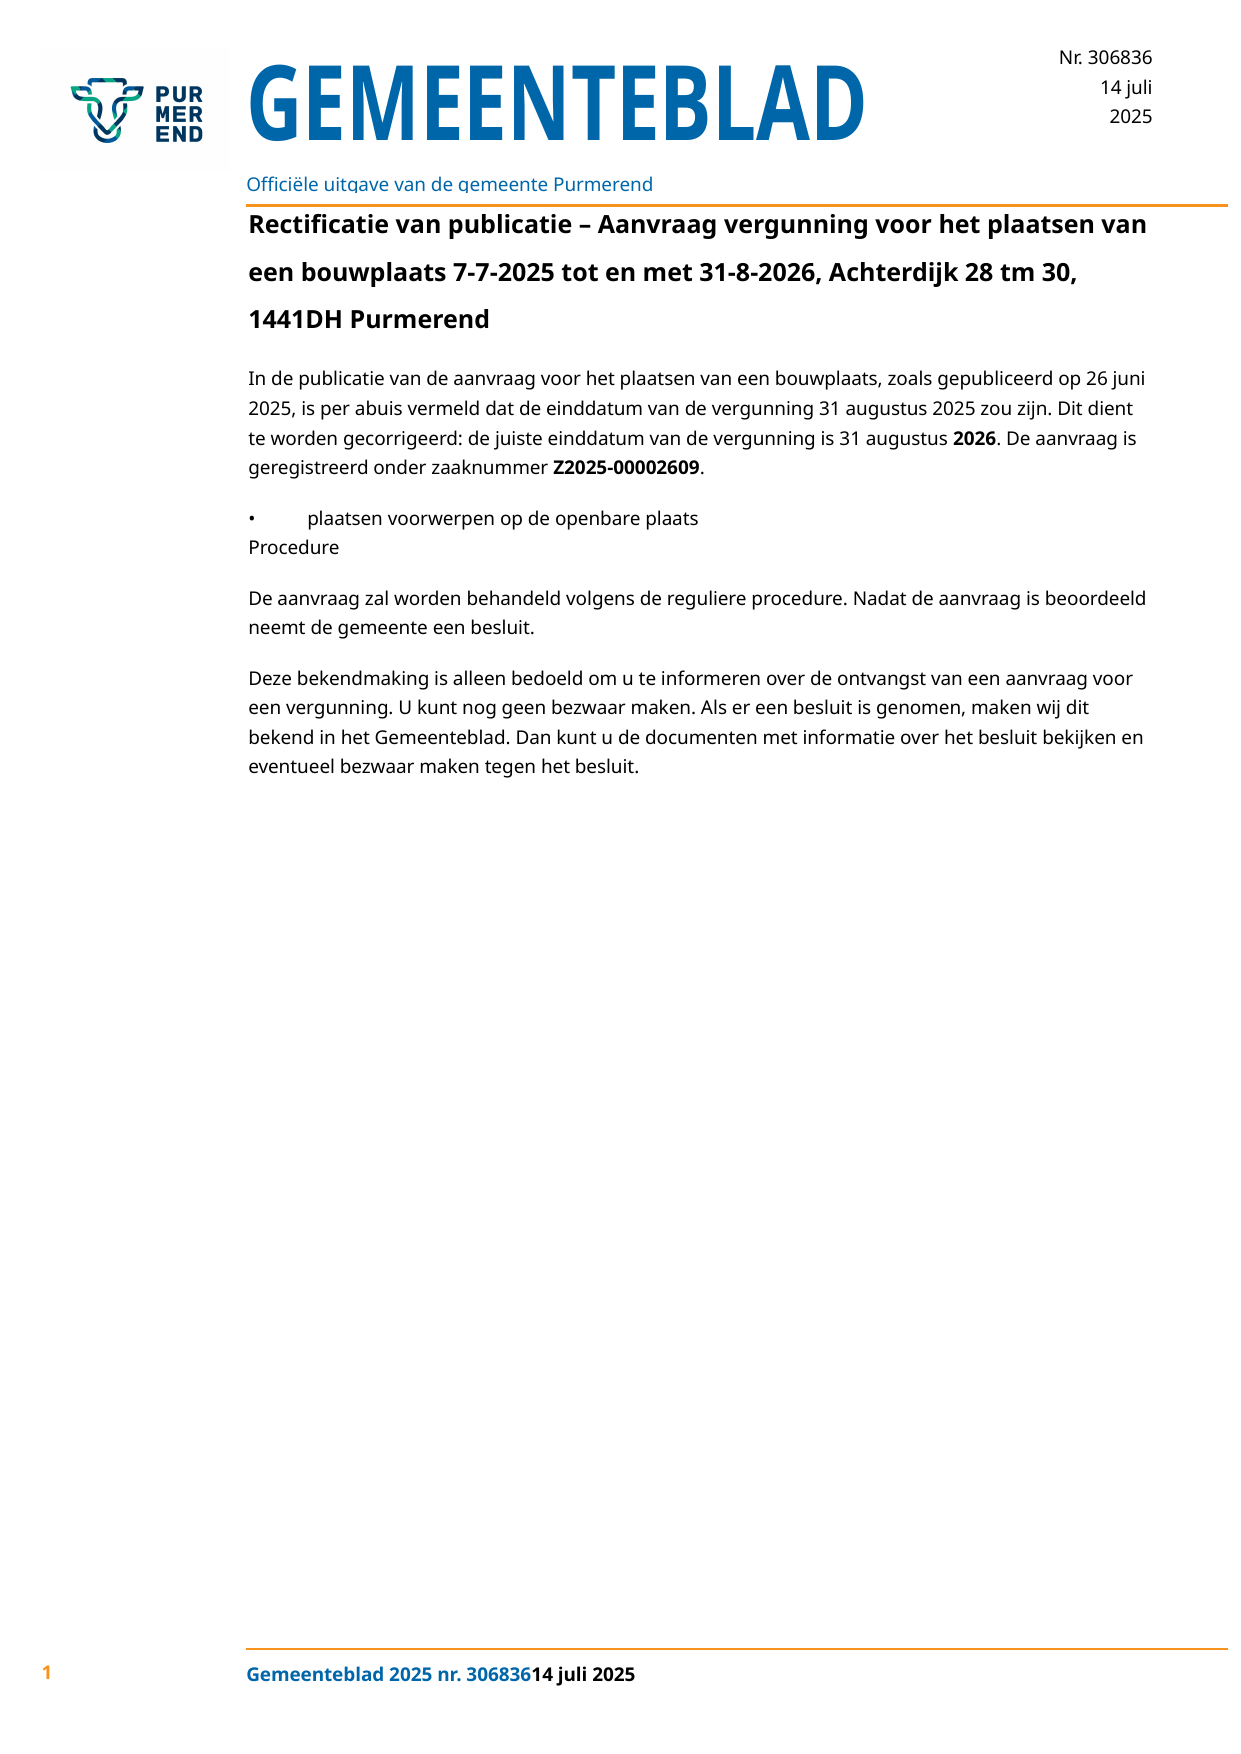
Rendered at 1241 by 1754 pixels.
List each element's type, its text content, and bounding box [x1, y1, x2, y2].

text Rectificatie van publicatie – Aanvraag vergunning voor het plaatsen van een bouwplaats 7-7-2025 tot en met 31-8-2026, Achterdijk 28 tm 30, 1441DH Purmerend [248, 207, 1152, 336]
text De aanvraag zal worden behandeld volgens de reguliere procedure. Nadat de aanvraag is beoordeeld neemt de gemeente een besluit. [248, 585, 1152, 640]
text In de publicatie van de aanvraag voor het plaatsen van een bouwplaats, zoals gepubliceerd op 26 juni 2025, is per abuis vermeld dat de einddatum van de vergunning 31 augustus 2025 zou zijn. Dit dient te worden gecorrigeerd: de juiste einddatum van de vergunning is 31 augustus 2026. De aanvraag is geregistreerd onder zaaknummer Z2025-00002609. [248, 366, 1152, 480]
list plaatsen voorwerpen op de openbare plaats [248, 505, 1152, 530]
picture [41, 47, 231, 172]
text Deze bekendmaking is alleen bedoeld om u te informeren over de ontvangst van een aanvraag voor een vergunning. U kunt nog geen bezwaar maken. Als er een besluit is genomen, maken wij dit bekend in het Gemeenteblad. Dan kunt u de documenten met informatie over het besluit bekijken en eventueel bezwaar maken tegen het besluit. [248, 665, 1152, 779]
text Procedure [248, 534, 1152, 560]
